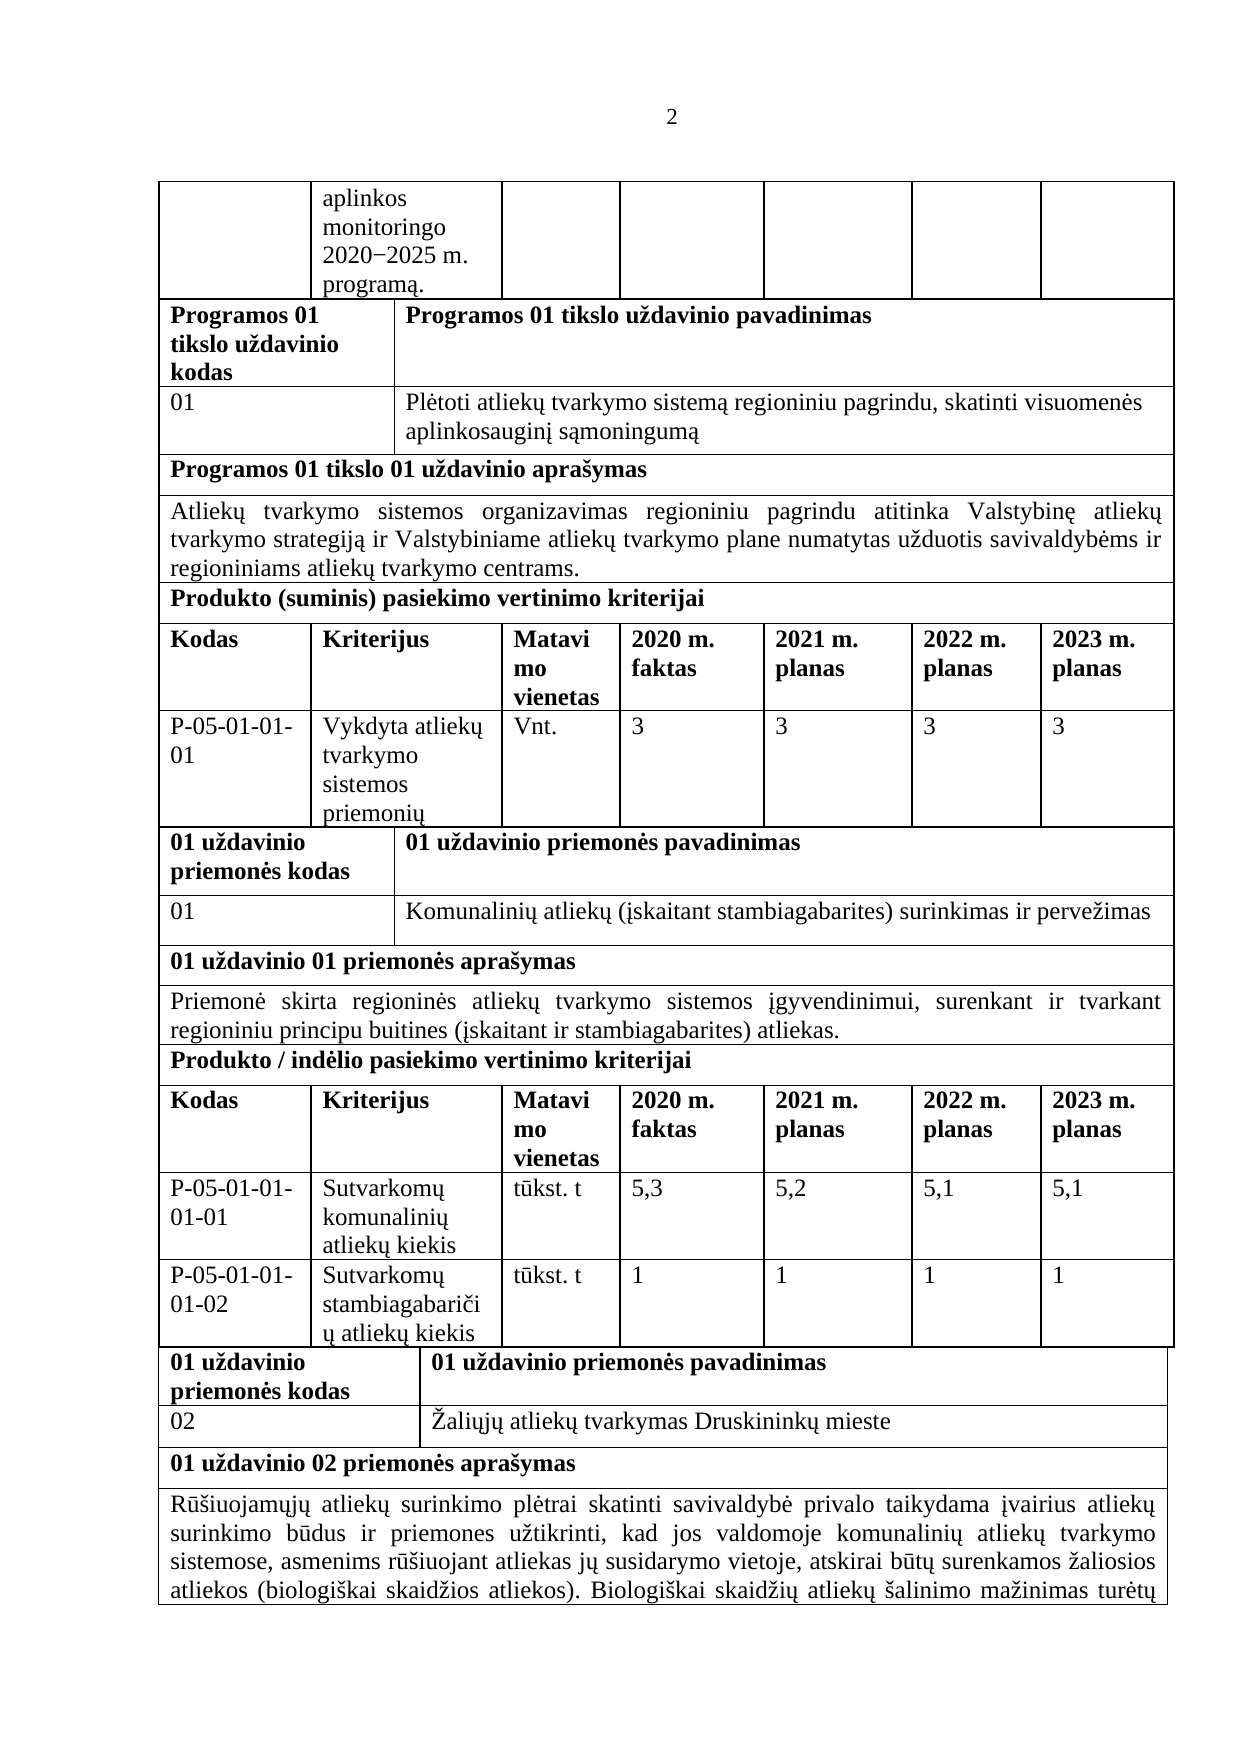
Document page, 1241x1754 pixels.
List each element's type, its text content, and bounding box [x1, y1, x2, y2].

table_cell Kriterijus [312, 1086, 501, 1172]
table_cell 01 uždavinio priemonės kodas [159, 1348, 419, 1405]
table_cell 01 [160, 387, 394, 453]
table_cell 01 [160, 896, 394, 945]
table_cell P-05-01-01-01 [160, 711, 310, 826]
table_cell 3 [765, 711, 911, 826]
table_cell [1168, 1348, 1174, 1405]
table_cell 2021 m. planas [765, 1086, 911, 1172]
table_cell 1 [1042, 1260, 1173, 1346]
table_cell Sutvarkomų komunalinių atliekų kiekis [312, 1173, 501, 1259]
table_cell Žaliųjų atliekų tvarkymas Druskininkų mieste [421, 1406, 1167, 1447]
table_cell 5,2 [765, 1173, 911, 1259]
table_cell aplinkos monitoringo 2020−2025 m. programą. [312, 182, 501, 298]
table_cell Plėtoti atliekų tvarkymo sistemą regioniniu pagrindu, skatinti visuomenės aplinkosauginį sąmoningumą [395, 387, 1173, 453]
table_cell 01 uždavinio priemonės kodas [160, 828, 394, 895]
table_cell tūkst. t [503, 1260, 619, 1346]
table_cell 3 [621, 711, 763, 826]
table_cell [503, 182, 619, 298]
table_cell Kriterijus [312, 624, 501, 710]
table_cell 5,1 [913, 1173, 1040, 1259]
table_cell [621, 182, 763, 298]
table_cell Priemonė skirta regioninės atliekų tvarkymo sistemos įgyvendinimui, surenkant ir tvarkant regioniniu principu buitines (įskaitant ir stambiagabarites) atliekas. [160, 986, 1173, 1044]
table_cell 2022 m. planas [913, 624, 1040, 710]
table_cell 2021 m. planas [765, 624, 911, 710]
table_cell Komunalinių atliekų (įskaitant stambiagabarites) surinkimas ir pervežimas [395, 896, 1173, 945]
table_cell tūkst. t [503, 1173, 619, 1259]
table_cell [160, 182, 310, 298]
table_cell 02 [159, 1406, 419, 1447]
table_cell Programos 01 tikslo 01 uždavinio aprašymas [160, 455, 1173, 495]
table_cell Kodas [160, 624, 310, 710]
table_cell [765, 182, 911, 298]
table_cell 5,3 [621, 1173, 763, 1259]
table_cell 01 uždavinio 01 priemonės aprašymas [160, 946, 1173, 985]
table_cell Sutvarkomų stambiagabaričių atliekų kiekis [312, 1260, 501, 1346]
table_cell [913, 182, 1040, 298]
table_cell Vnt. [503, 711, 619, 826]
table_cell 2023 m. planas [1042, 1086, 1173, 1172]
table_cell Vykdyta atliekų tvarkymo sistemos priemonių [312, 711, 501, 826]
table_cell [1168, 1447, 1174, 1488]
table_cell 1 [913, 1260, 1040, 1346]
table_cell [1168, 1488, 1174, 1604]
table_cell 01 uždavinio 02 priemonės aprašymas [159, 1448, 1167, 1488]
table_cell Programos 01 tikslo uždavinio kodas [160, 300, 394, 386]
table_cell [1042, 182, 1173, 298]
table_cell 3 [1042, 711, 1173, 826]
table_cell Atliekų tvarkymo sistemos organizavimas regioniniu pagrindu atitinka Valstybinę atliekų tvarkymo strategiją ir Valstybiniame atliekų tvarkymo plane numatytas užduotis savivaldybėms ir regioniniams atliekų tvarkymo centrams. [160, 496, 1173, 582]
table_cell 1 [765, 1260, 911, 1346]
table_cell Produkto / indėlio pasiekimo vertinimo kriterijai [160, 1045, 1173, 1084]
table_cell 1 [621, 1260, 763, 1346]
table_cell 2023 m. planas [1042, 624, 1173, 710]
table_cell Rūšiuojamųjų atliekų surinkimo plėtrai skatinti savivaldybė privalo taikydama įvairius atliekų surinkimo būdus ir priemones užtikrinti, kad jos valdomoje komunalinių atliekų tvarkymo sistemose, asmenims rūšiuojant atliekas jų susidarymo vietoje, atskirai būtų surenkamos žaliosios atliekos (biologiškai skaidžios atliekos). Biologiškai skaidžių atliekų šalinimo mažinimas turėtų [159, 1489, 1167, 1604]
table_cell Produkto (suminis) pasiekimo vertinimo kriterijai [160, 583, 1173, 623]
table_cell 2020 m. faktas [621, 1086, 763, 1172]
table_cell P-05-01-01-01-02 [160, 1260, 310, 1346]
table_cell 2020 m. faktas [621, 624, 763, 710]
table_cell Kodas [160, 1086, 310, 1172]
table_cell 01 uždavinio priemonės pavadinimas [395, 828, 1173, 895]
table_cell Programos 01 tikslo uždavinio pavadinimas [395, 300, 1173, 386]
table_cell 2022 m. planas [913, 1086, 1040, 1172]
table_cell Matavimo vienetas [503, 624, 619, 710]
table_cell Matavimo vienetas [503, 1086, 619, 1172]
table_cell [1168, 1405, 1174, 1447]
table_cell 01 uždavinio priemonės pavadinimas [421, 1348, 1167, 1405]
table_cell 5,1 [1042, 1173, 1173, 1259]
table_cell P-05-01-01-01-01 [160, 1173, 310, 1259]
table_cell 3 [913, 711, 1040, 826]
